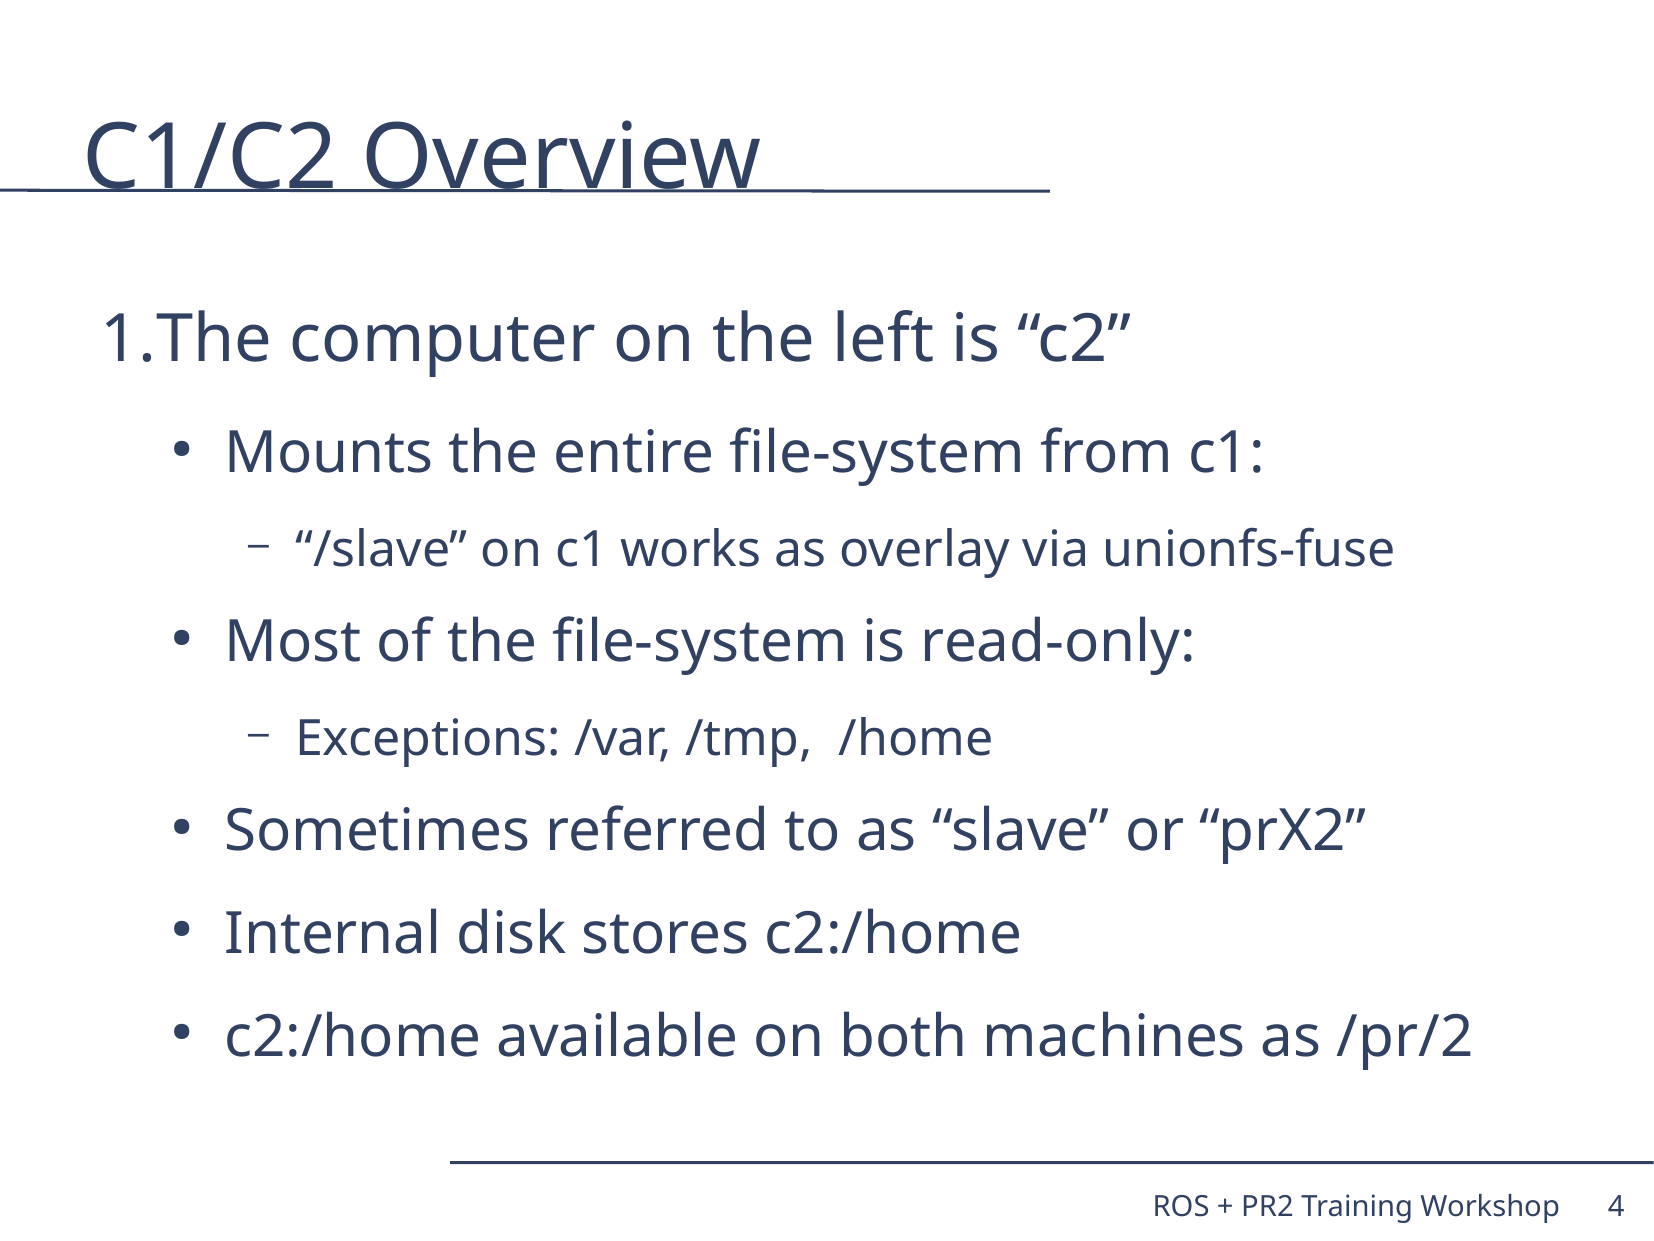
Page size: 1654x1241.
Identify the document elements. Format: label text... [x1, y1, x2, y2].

list The computer on the left is “c2” Mounts the entire file-system from c1: “/slave” on c1 works as overlay via unionfs-fuse Most of the file-system is read-only: Exceptions: /var, /tmp, /home Sometimes referred to as “slave” or “prX2” Internal disk stores c2:/home c2:/home available on both machines as /pr/2 [82, 290, 1571, 1109]
title C1/C2 Overview [82, 49, 1571, 257]
